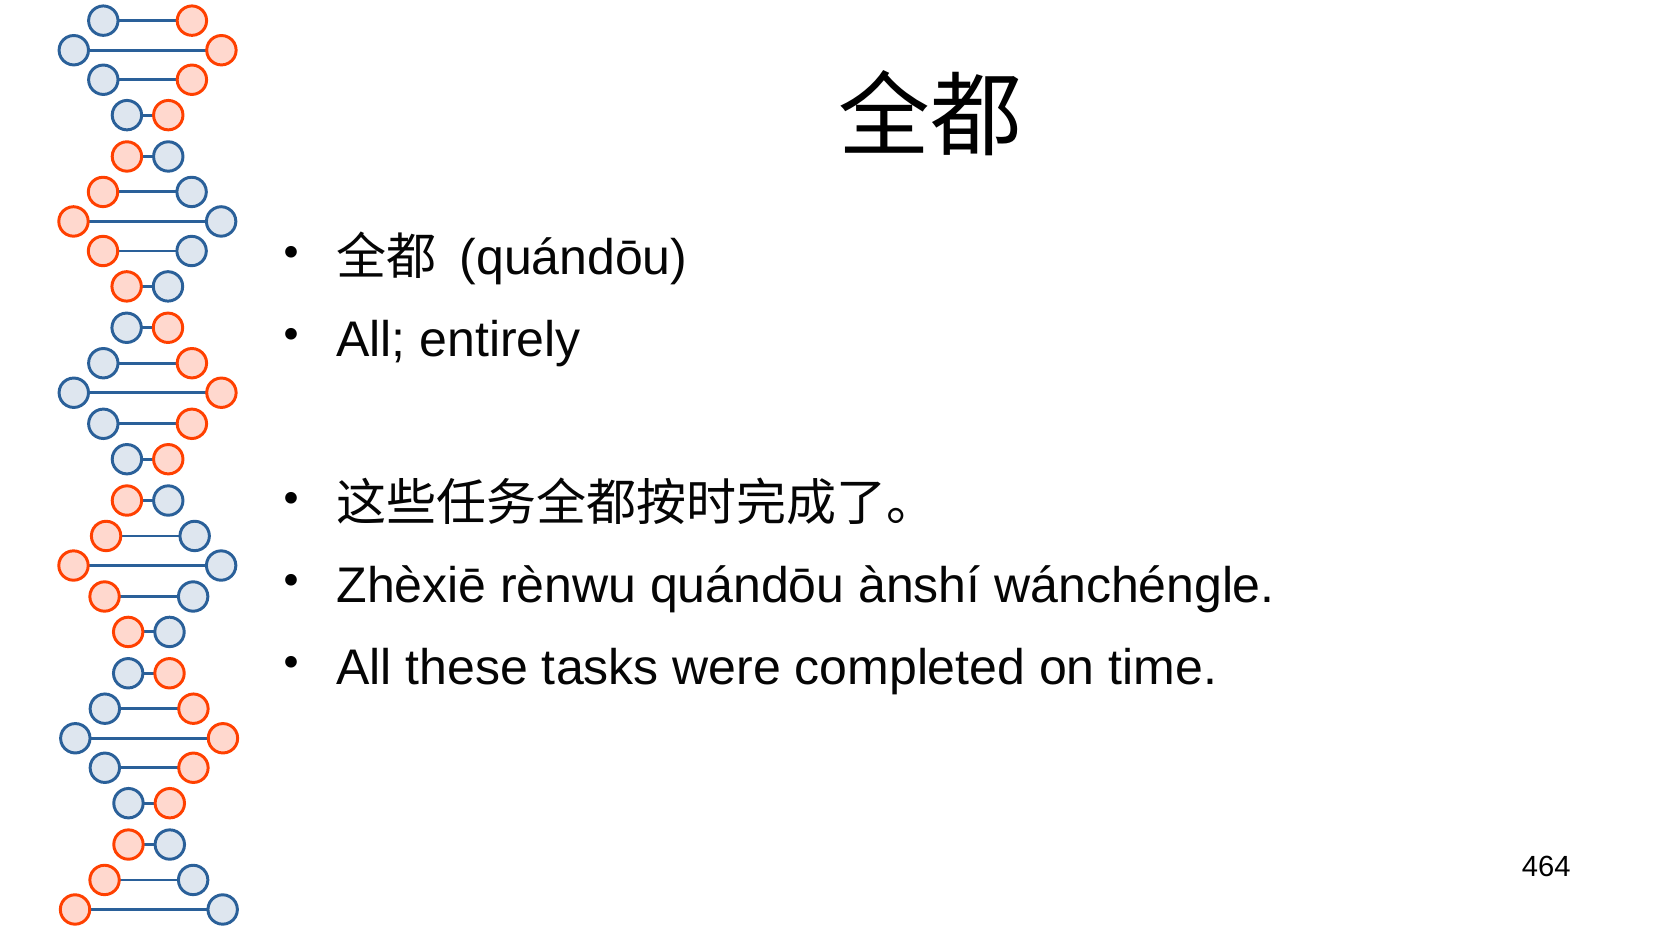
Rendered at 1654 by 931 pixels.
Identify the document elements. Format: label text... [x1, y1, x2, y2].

list 全都 (quándōu) All; entirely 这些任务全都按时完成了。 Zhèxiē rènwu quándōu ànshí wánchéngle. All these tasks were completed on time. [265, 224, 1595, 764]
title 全都 [265, 35, 1595, 189]
